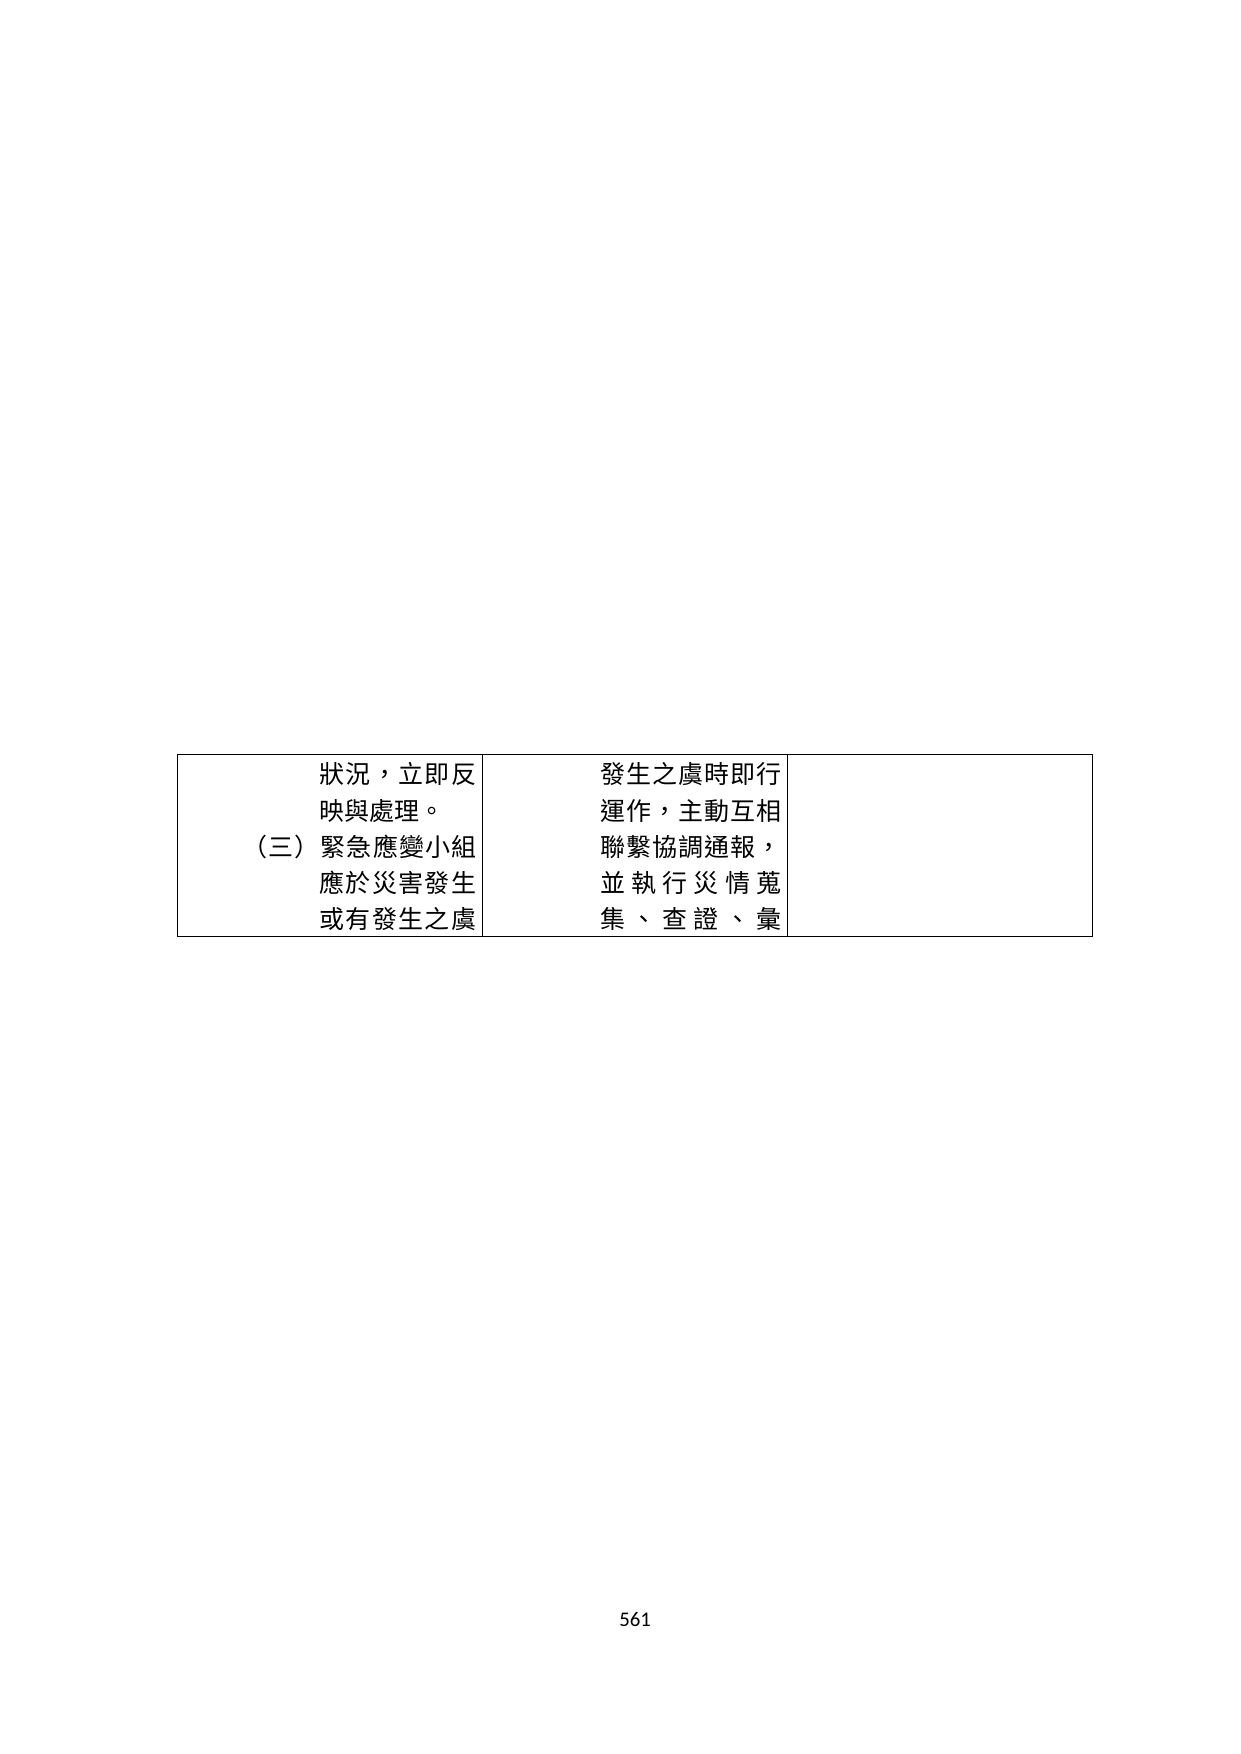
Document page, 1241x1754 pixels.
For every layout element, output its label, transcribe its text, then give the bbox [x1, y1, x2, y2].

table_cell 發生之虞時即行運作，主動互相聯繫協調通報，並執行災情蒐集、查證、彙 [483, 755, 787, 936]
table_cell 狀況，立即反映與處理。 （三）緊急應變小組應於災害發生或有發生之虞 [178, 755, 482, 936]
table_cell [788, 755, 1092, 936]
